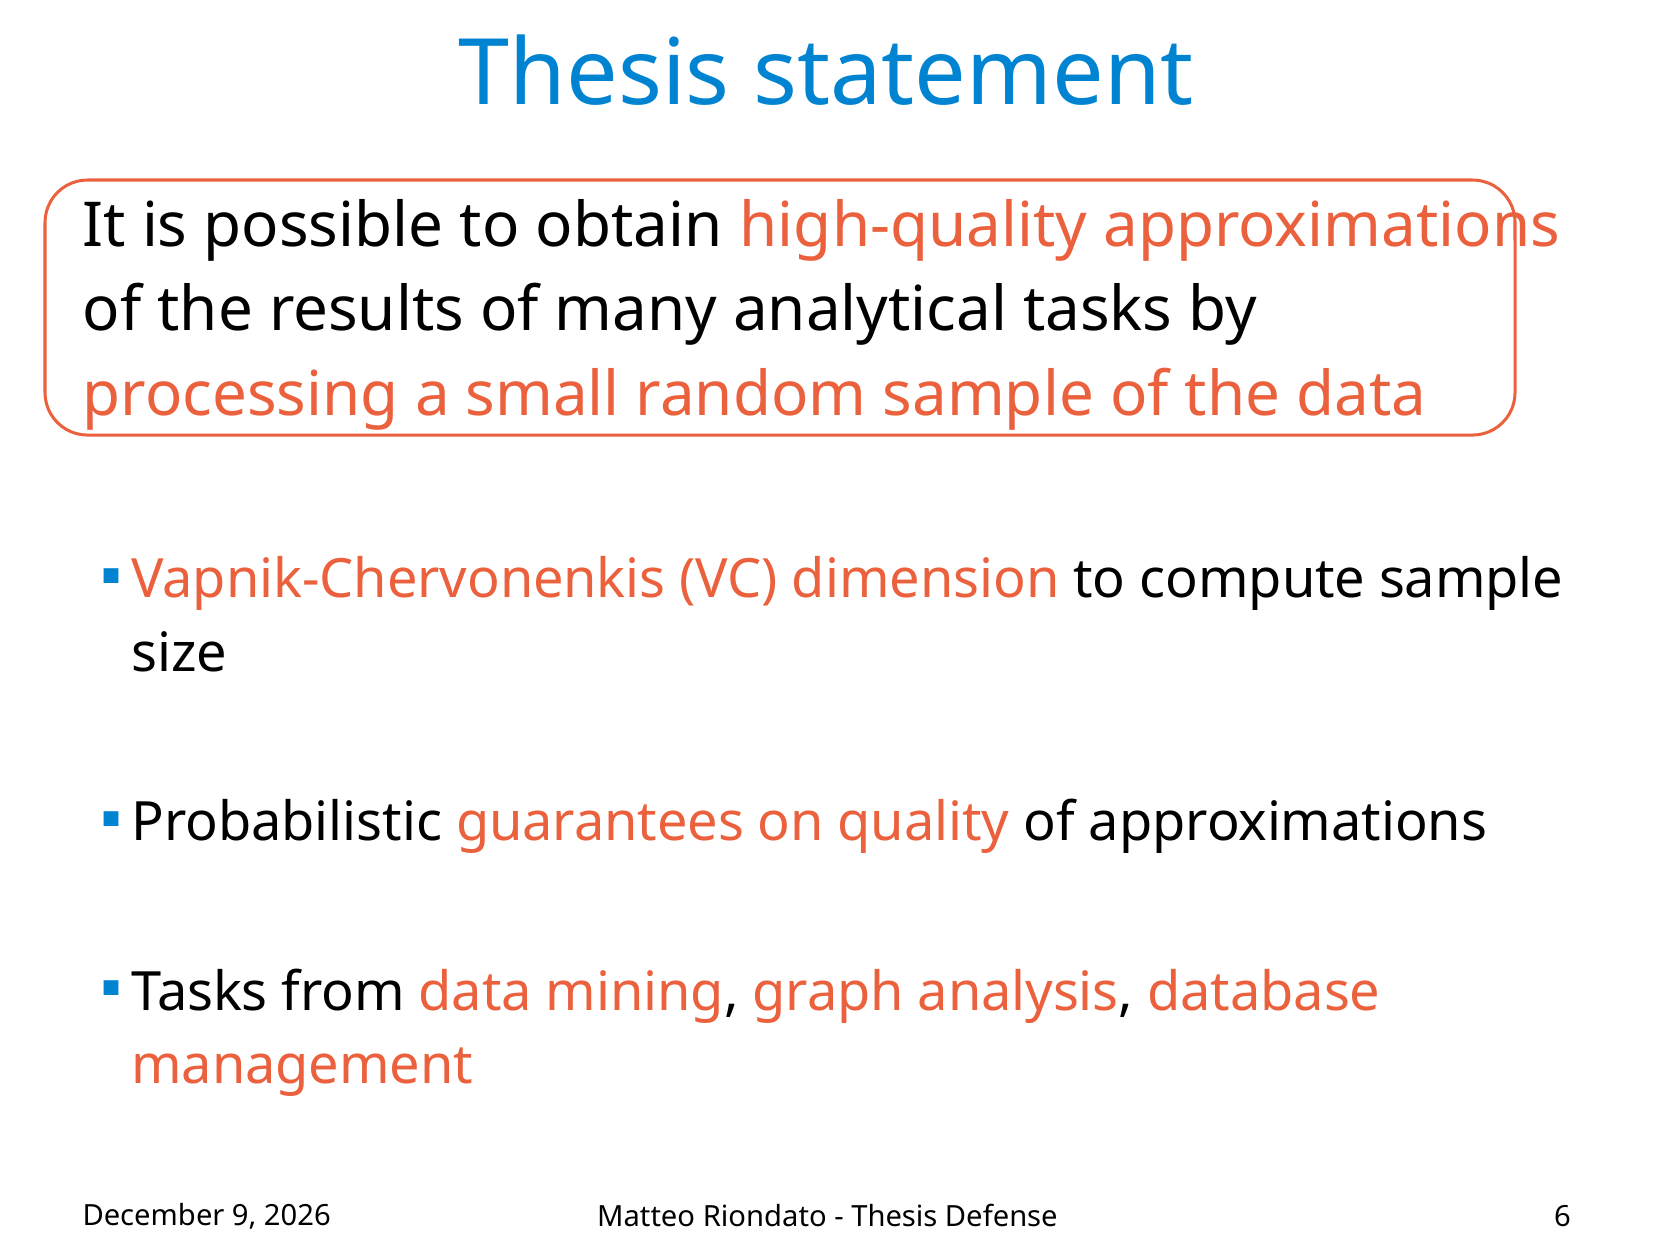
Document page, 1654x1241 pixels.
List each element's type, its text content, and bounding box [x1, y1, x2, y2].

list It is possible to obtain high-quality approximations of the results of many analytical tasks by processing a small random sample of the data Vapnik-Chervonenkis (VC) dimension to compute sample size Probabilistic guarantees on quality of approximations Tasks from data mining, graph analysis, database management [82, 182, 1513, 433]
title Thesis statement [82, 0, 1571, 139]
list It is possible to obtain high-quality approximations of the results of many analytical tasks by processing a small random sample of the data Vapnik-Chervonenkis (VC) dimension to compute sample size Probabilistic guarantees on quality of approximations Tasks from data mining, graph analysis, database management [82, 180, 1571, 1186]
